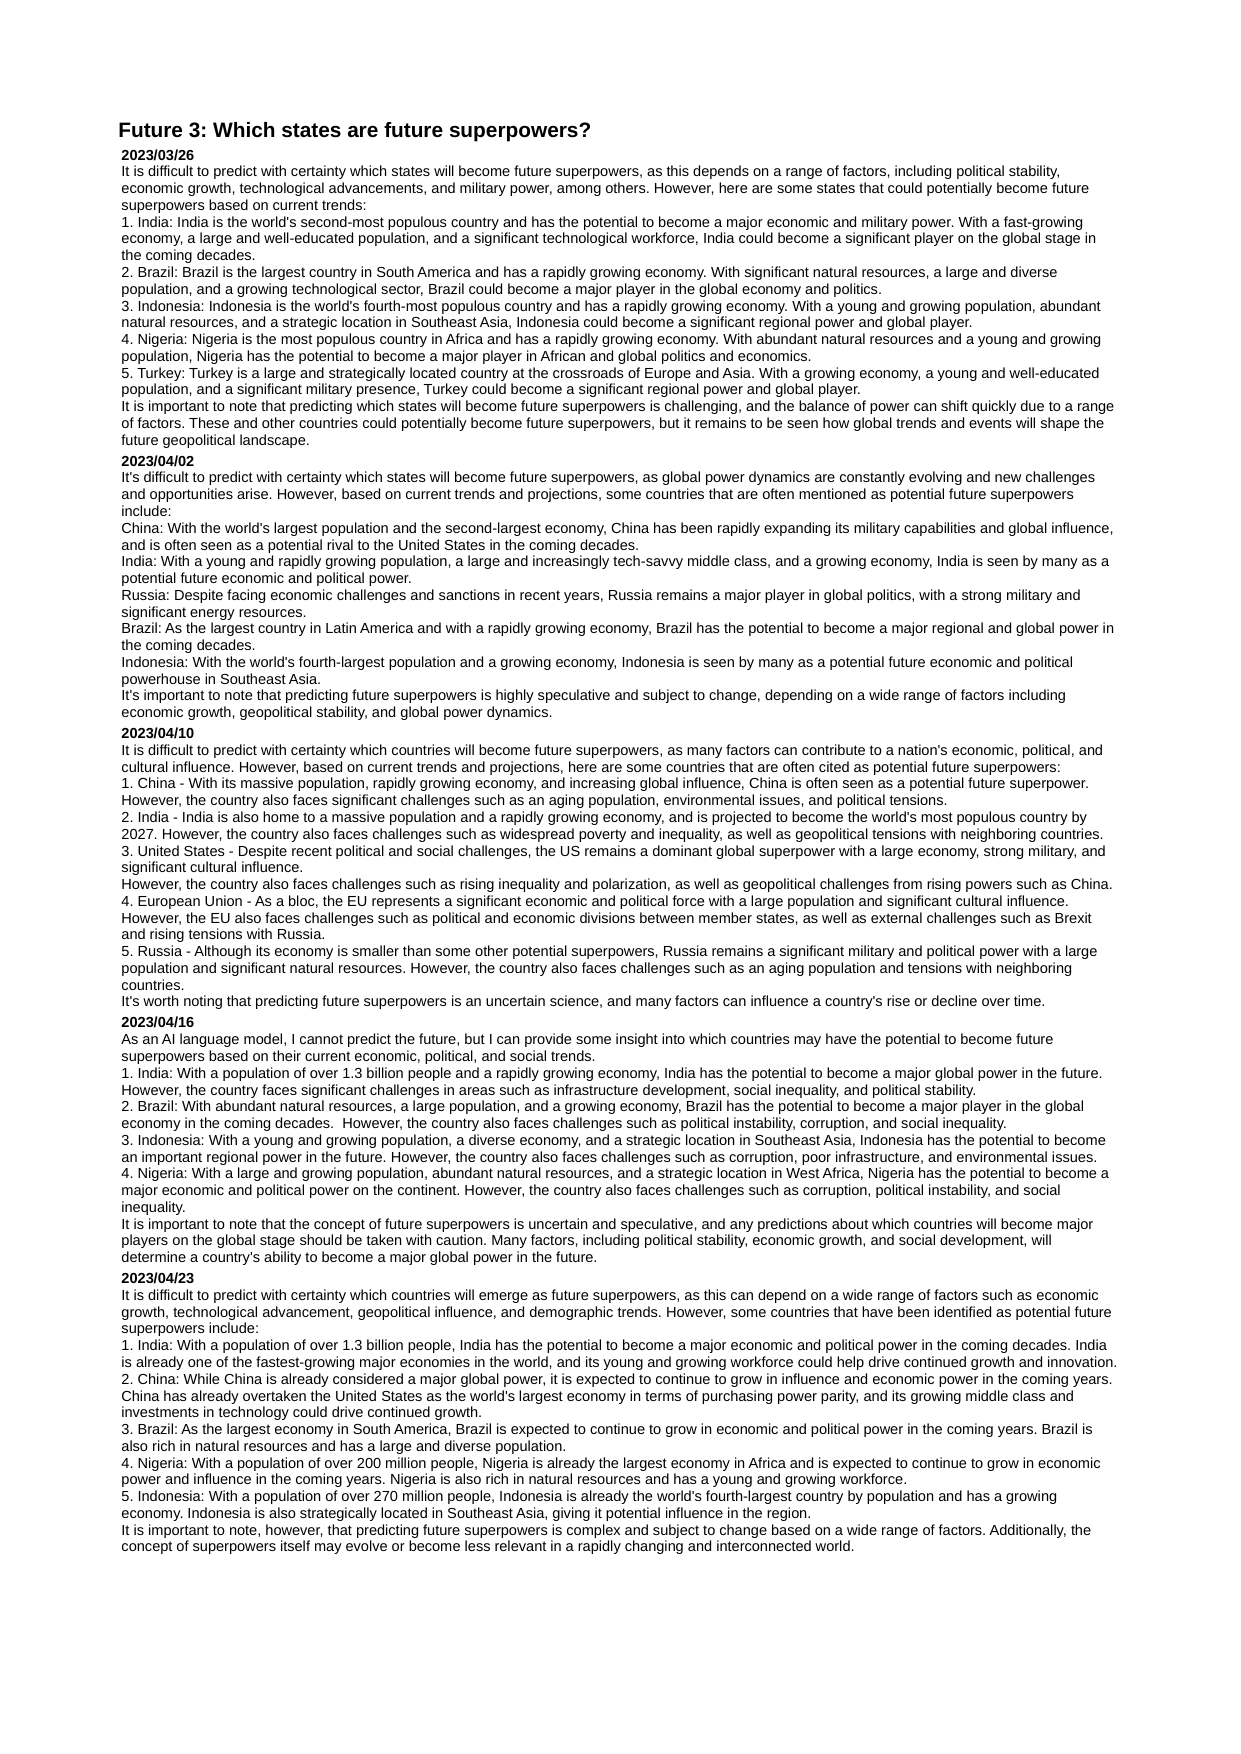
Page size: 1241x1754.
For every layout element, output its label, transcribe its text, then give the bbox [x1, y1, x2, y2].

table_cell 2023/04/02 It's difficult to predict with certainty which states will become future superpowers, as global power dynamics are constantly evolving and new challenges and opportunities arise. However, based on current trends and projections, some countries that are often mentioned as potential future superpowers include: China: With the world's largest population and the second-largest economy, China has been rapidly expanding its military capabilities and global influence, and is often seen as a potential rival to the United States in the coming decades. India: With a young and rapidly growing population, a large and increasingly tech-savvy middle class, and a growing economy, India is seen by many as a potential future economic and political power. Russia: Despite facing economic challenges and sanctions in recent years, Russia remains a major player in global politics, with a strong military and significant energy resources. Brazil: As the largest country in Latin America and with a rapidly growing economy, Brazil has the potential to become a major regional and global power in the coming decades. Indonesia: With the world's fourth-largest population and a growing economy, Indonesia is seen by many as a potential future economic and political powerhouse in Southeast Asia. It's important to note that predicting future superpowers is highly speculative and subject to change, depending on a wide range of factors including economic growth, geopolitical stability, and global power dynamics. [118, 448, 1122, 721]
table_header 2023/03/26 It is difficult to predict with certainty which states will become future superpowers, as this depends on a range of factors, including political stability, economic growth, technological advancements, and military power, among others. However, here are some states that could potentially become future superpowers based on current trends: 1. India: India is the world's second-most populous country and has the potential to become a major economic and military power. With a fast-growing economy, a large and well-educated population, and a significant technological workforce, India could become a significant player on the global stage in the coming decades. 2. Brazil: Brazil is the largest country in South America and has a rapidly growing economy. With significant natural resources, a large and diverse population, and a growing technological sector, Brazil could become a major player in the global economy and politics. 3. Indonesia: Indonesia is the world's fourth-most populous country and has a rapidly growing economy. With a young and growing population, abundant natural resources, and a strategic location in Southeast Asia, Indonesia could become a significant regional power and global player. 4. Nigeria: Nigeria is the most populous country in Africa and has a rapidly growing economy. With abundant natural resources and a young and growing population, Nigeria has the potential to become a major player in African and global politics and economics. 5. Turkey: Turkey is a large and strategically located country at the crossroads of Europe and Asia. With a growing economy, a young and well-educated population, and a significant military presence, Turkey could become a significant regional power and global player. It is important to note that predicting which states will become future superpowers is challenging, and the balance of power can shift quickly due to a range of factors. These and other countries could potentially become future superpowers, but it remains to be seen how global trends and events will shape the future geopolitical landscape. [118, 142, 1122, 448]
table_cell 2023/04/23 It is difficult to predict with certainty which countries will emerge as future superpowers, as this can depend on a wide range of factors such as economic growth, technological advancement, geopolitical influence, and demographic trends. However, some countries that have been identified as potential future superpowers include: 1. India: With a population of over 1.3 billion people, India has the potential to become a major economic and political power in the coming decades. India is already one of the fastest-growing major economies in the world, and its young and growing workforce could help drive continued growth and innovation. 2. China: While China is already considered a major global power, it is expected to continue to grow in influence and economic power in the coming years. China has already overtaken the United States as the world's largest economy in terms of purchasing power parity, and its growing middle class and investments in technology could drive continued growth. 3. Brazil: As the largest economy in South America, Brazil is expected to continue to grow in economic and political power in the coming years. Brazil is also rich in natural resources and has a large and diverse population. 4. Nigeria: With a population of over 200 million people, Nigeria is already the largest economy in Africa and is expected to continue to grow in economic power and influence in the coming years. Nigeria is also rich in natural resources and has a young and growing workforce. 5. Indonesia: With a population of over 270 million people, Indonesia is already the world's fourth-largest country by population and has a growing economy. Indonesia is also strategically located in Southeast Asia, giving it potential influence in the region. It is important to note, however, that predicting future superpowers is complex and subject to change based on a wide range of factors. Additionally, the concept of superpowers itself may evolve or become less relevant in a rapidly changing and interconnected world. [118, 1266, 1122, 1555]
subtitle Future 3: Which states are future superpowers? [118, 118, 1122, 142]
table_cell 2023/04/10 It is difficult to predict with certainty which countries will become future superpowers, as many factors can contribute to a nation's economic, political, and cultural influence. However, based on current trends and projections, here are some countries that are often cited as potential future superpowers: 1. China - With its massive population, rapidly growing economy, and increasing global influence, China is often seen as a potential future superpower. However, the country also faces significant challenges such as an aging population, environmental issues, and political tensions. 2. India - India is also home to a massive population and a rapidly growing economy, and is projected to become the world's most populous country by 2027. However, the country also faces challenges such as widespread poverty and inequality, as well as geopolitical tensions with neighboring countries. 3. United States - Despite recent political and social challenges, the US remains a dominant global superpower with a large economy, strong military, and significant cultural influence. However, the country also faces challenges such as rising inequality and polarization, as well as geopolitical challenges from rising powers such as China. 4. European Union - As a bloc, the EU represents a significant economic and political force with a large population and significant cultural influence. However, the EU also faces challenges such as political and economic divisions between member states, as well as external challenges such as Brexit and rising tensions with Russia. 5. Russia - Although its economy is smaller than some other potential superpowers, Russia remains a significant military and political power with a large population and significant natural resources. However, the country also faces challenges such as an aging population and tensions with neighboring countries. It's worth noting that predicting future superpowers is an uncertain science, and many factors can influence a country's rise or decline over time. [118, 721, 1122, 1010]
table_cell 2023/04/16 As an AI language model, I cannot predict the future, but I can provide some insight into which countries may have the potential to become future superpowers based on their current economic, political, and social trends. 1. India: With a population of over 1.3 billion people and a rapidly growing economy, India has the potential to become a major global power in the future. However, the country faces significant challenges in areas such as infrastructure development, social inequality, and political stability. 2. Brazil: With abundant natural resources, a large population, and a growing economy, Brazil has the potential to become a major player in the global economy in the coming decades. However, the country also faces challenges such as political instability, corruption, and social inequality. 3. Indonesia: With a young and growing population, a diverse economy, and a strategic location in Southeast Asia, Indonesia has the potential to become an important regional power in the future. However, the country also faces challenges such as corruption, poor infrastructure, and environmental issues. 4. Nigeria: With a large and growing population, abundant natural resources, and a strategic location in West Africa, Nigeria has the potential to become a major economic and political power on the continent. However, the country also faces challenges such as corruption, political instability, and social inequality. It is important to note that the concept of future superpowers is uncertain and speculative, and any predictions about which countries will become major players on the global stage should be taken with caution. Many factors, including political stability, economic growth, and social development, will determine a country's ability to become a major global power in the future. [118, 1010, 1122, 1266]
